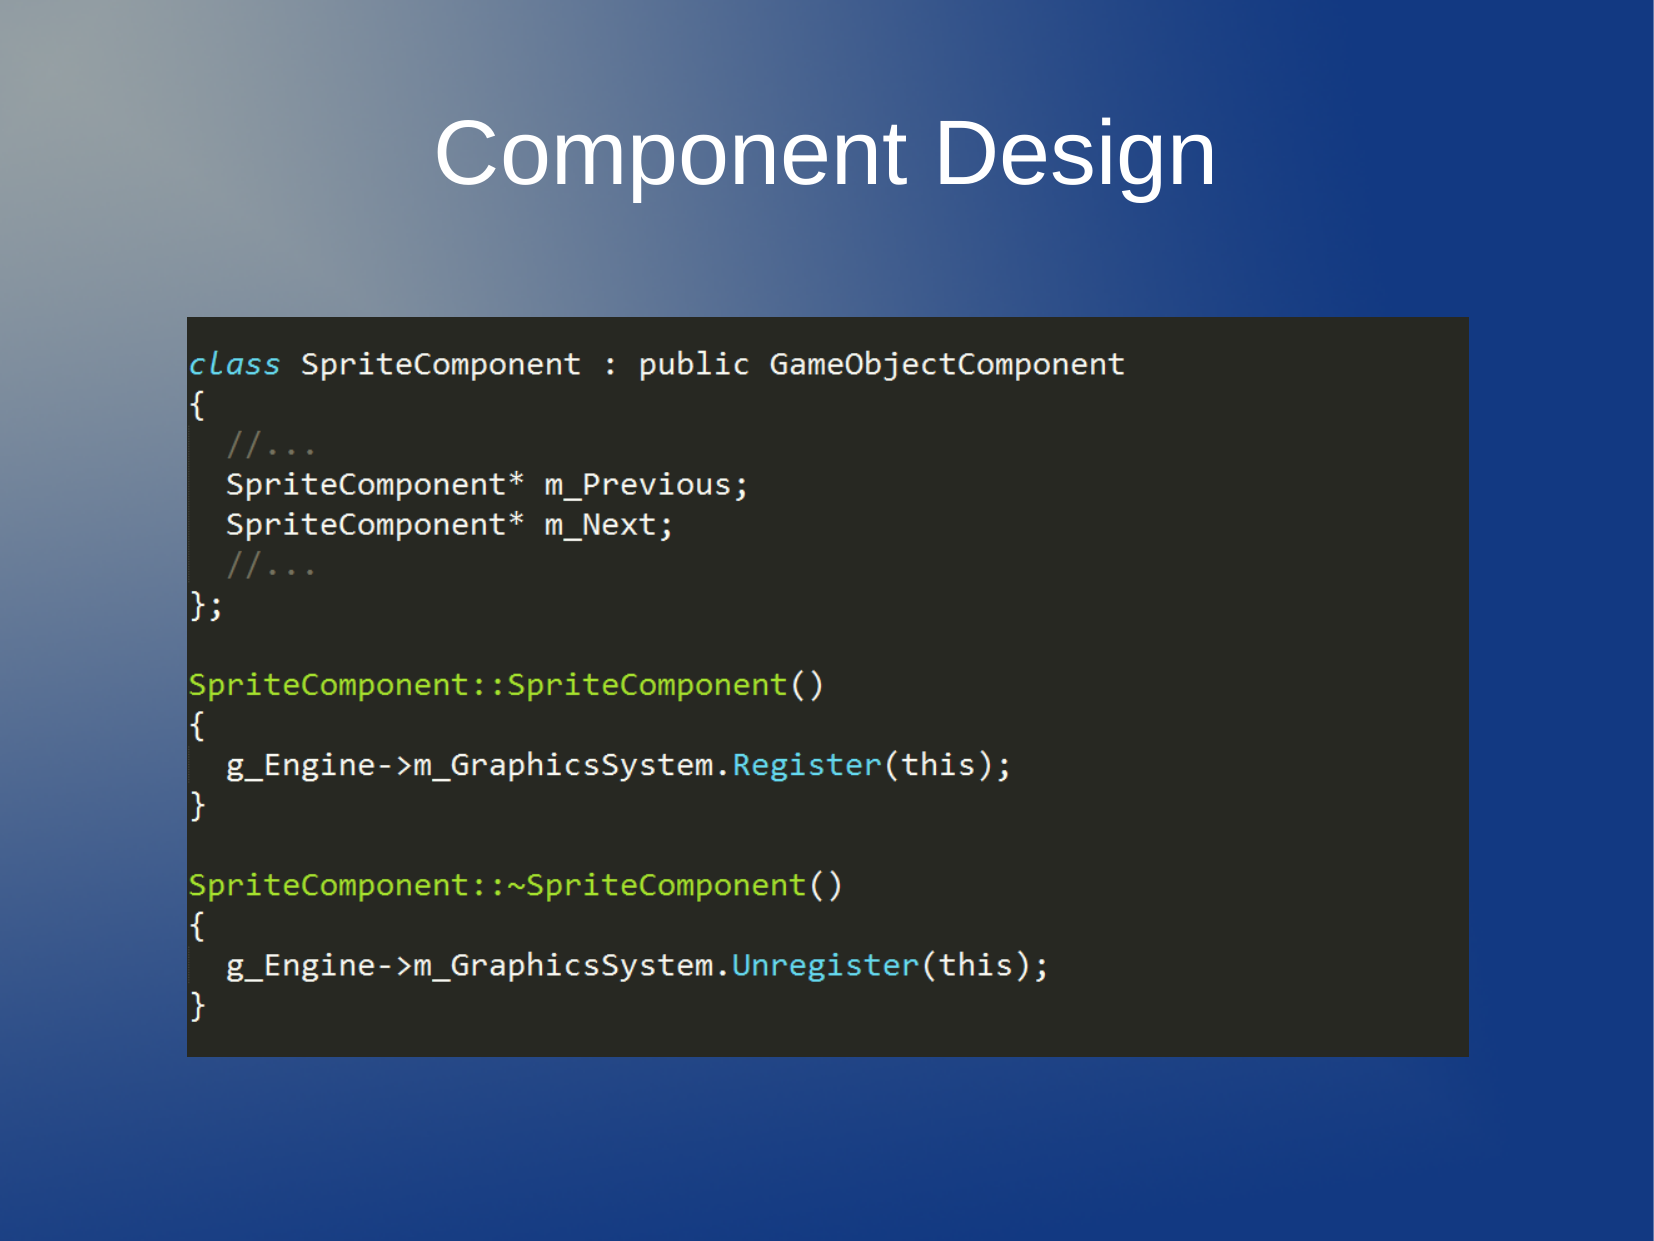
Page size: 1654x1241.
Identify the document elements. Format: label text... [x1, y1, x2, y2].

title Component Design [82, 49, 1571, 257]
picture [0, 0, 1654, 1241]
